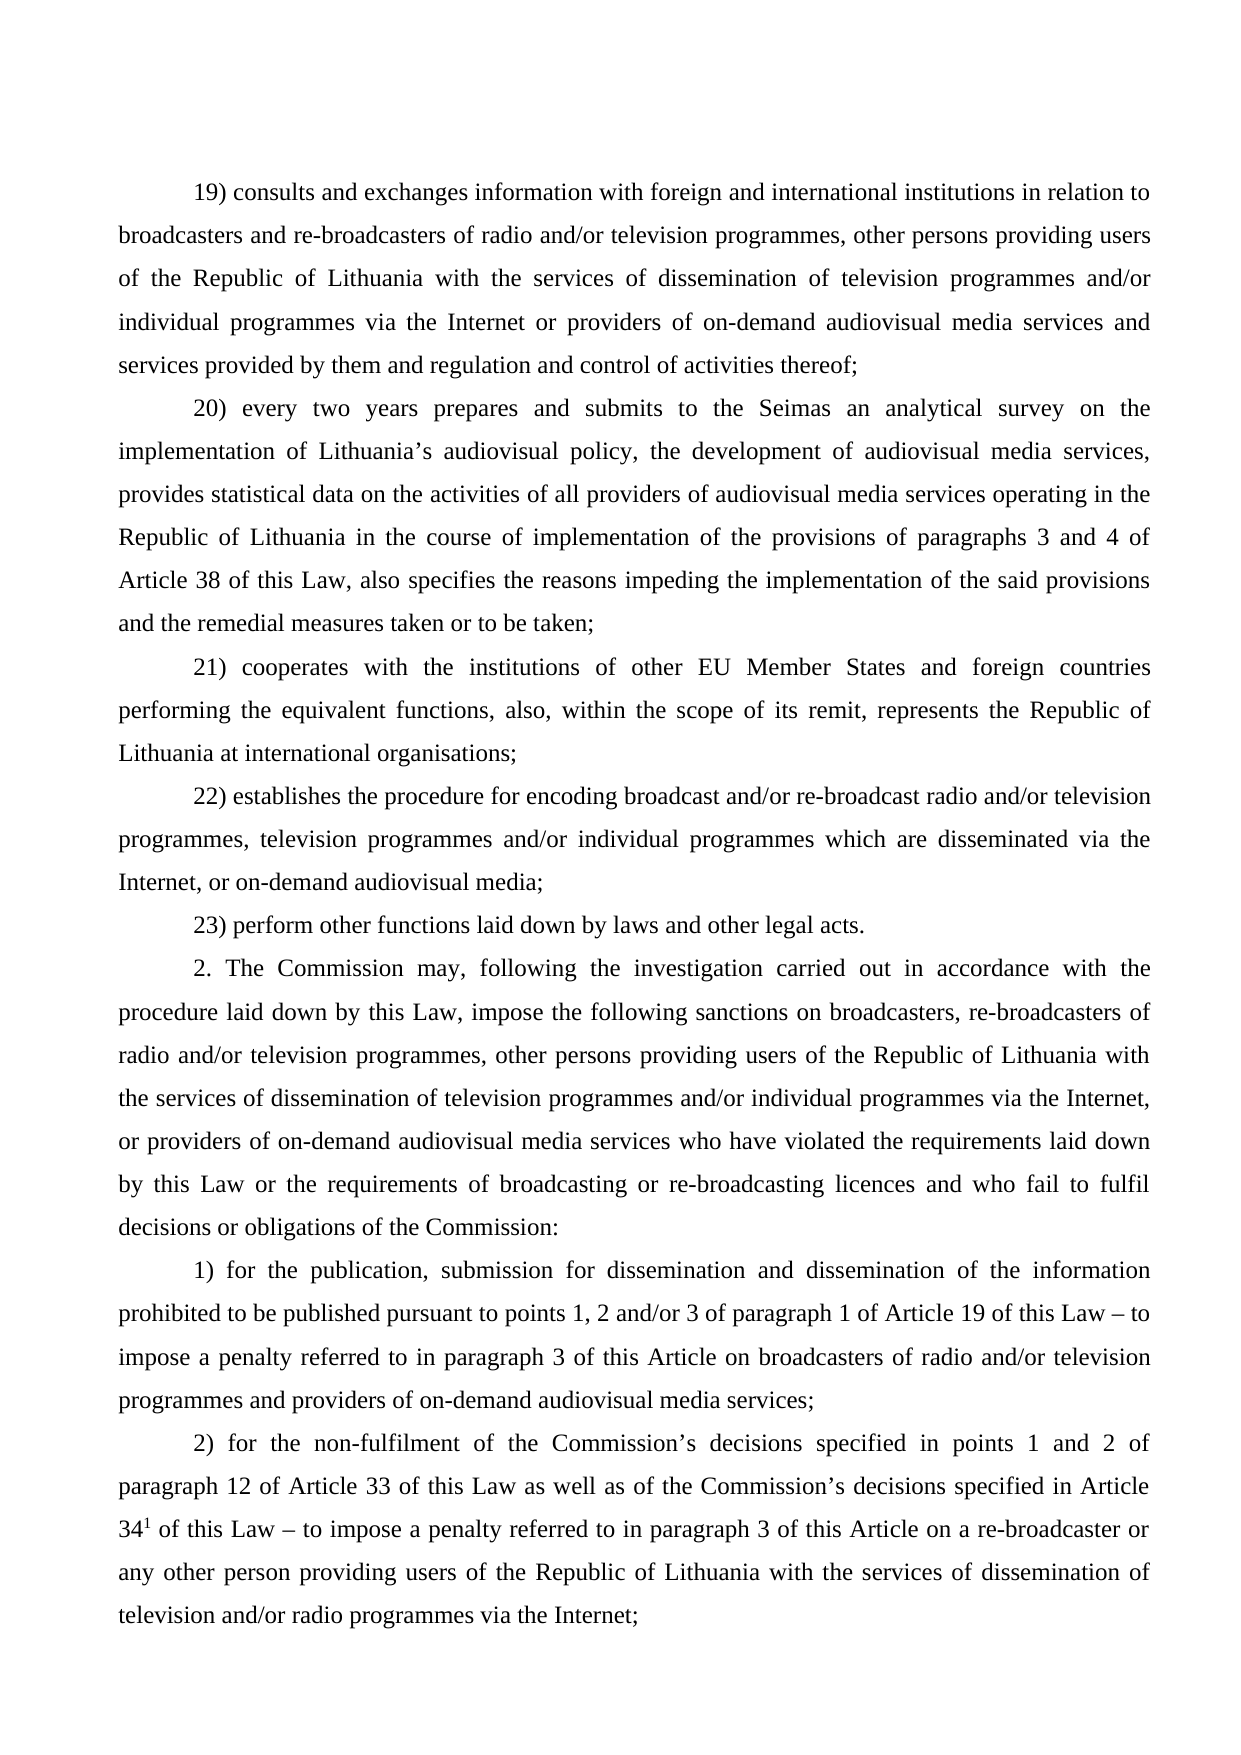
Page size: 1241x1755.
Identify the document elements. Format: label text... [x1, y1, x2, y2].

text 2) for the non-fulfilment of the Commission’s decisions specified in points 1 and 2 of paragraph 12 of Article 33 of this Law as well as of the Commission’s decisions specified in Article 341 of this Law – to impose a penalty referred to in paragraph 3 of this Article on a re-broadcaster or any other person providing users of the Republic of Lithuania with the services of dissemination of television and/or radio programmes via the Internet; [118, 1428, 1152, 1629]
text 2. The Commission may, following the investigation carried out in accordance with the procedure laid down by this Law, impose the following sanctions on broadcasters, re-broadcasters of radio and/or television programmes, other persons providing users of the Republic of Lithuania with the services of dissemination of television programmes and/or individual programmes via the Internet, or providers of on-demand audiovisual media services who have violated the requirements laid down by this Law or the requirements of broadcasting or re-broadcasting licences and who fail to fulfil decisions or obligations of the Commission: [118, 953, 1152, 1241]
text 23) perform other functions laid down by laws and other legal acts. [118, 910, 1152, 939]
text 19) consults and exchanges information with foreign and international institutions in relation to broadcasters and re-broadcasters of radio and/or television programmes, other persons providing users of the Republic of Lithuania with the services of dissemination of television programmes and/or individual programmes via the Internet or providers of on-demand audiovisual media services and services provided by them and regulation and control of activities thereof; [118, 177, 1152, 378]
text 22) establishes the procedure for encoding broadcast and/or re-broadcast radio and/or television programmes, television programmes and/or individual programmes which are disseminated via the Internet, or on-demand audiovisual media; [118, 781, 1152, 896]
text 20) every two years prepares and submits to the Seimas an analytical survey on the implementation of Lithuania’s audiovisual policy, the development of audiovisual media services, provides statistical data on the activities of all providers of audiovisual media services operating in the Republic of Lithuania in the course of implementation of the provisions of paragraphs 3 and 4 of Article 38 of this Law, also specifies the reasons impeding the implementation of the said provisions and the remedial measures taken or to be taken; [118, 393, 1152, 637]
text 1) for the publication, submission for dissemination and dissemination of the information prohibited to be published pursuant to points 1, 2 and/or 3 of paragraph 1 of Article 19 of this Law – to impose a penalty referred to in paragraph 3 of this Article on broadcasters of radio and/or television programmes and providers of on-demand audiovisual media services; [118, 1255, 1152, 1413]
text 21) cooperates with the institutions of other EU Member States and foreign countries performing the equivalent functions, also, within the scope of its remit, represents the Republic of Lithuania at international organisations; [118, 652, 1152, 767]
